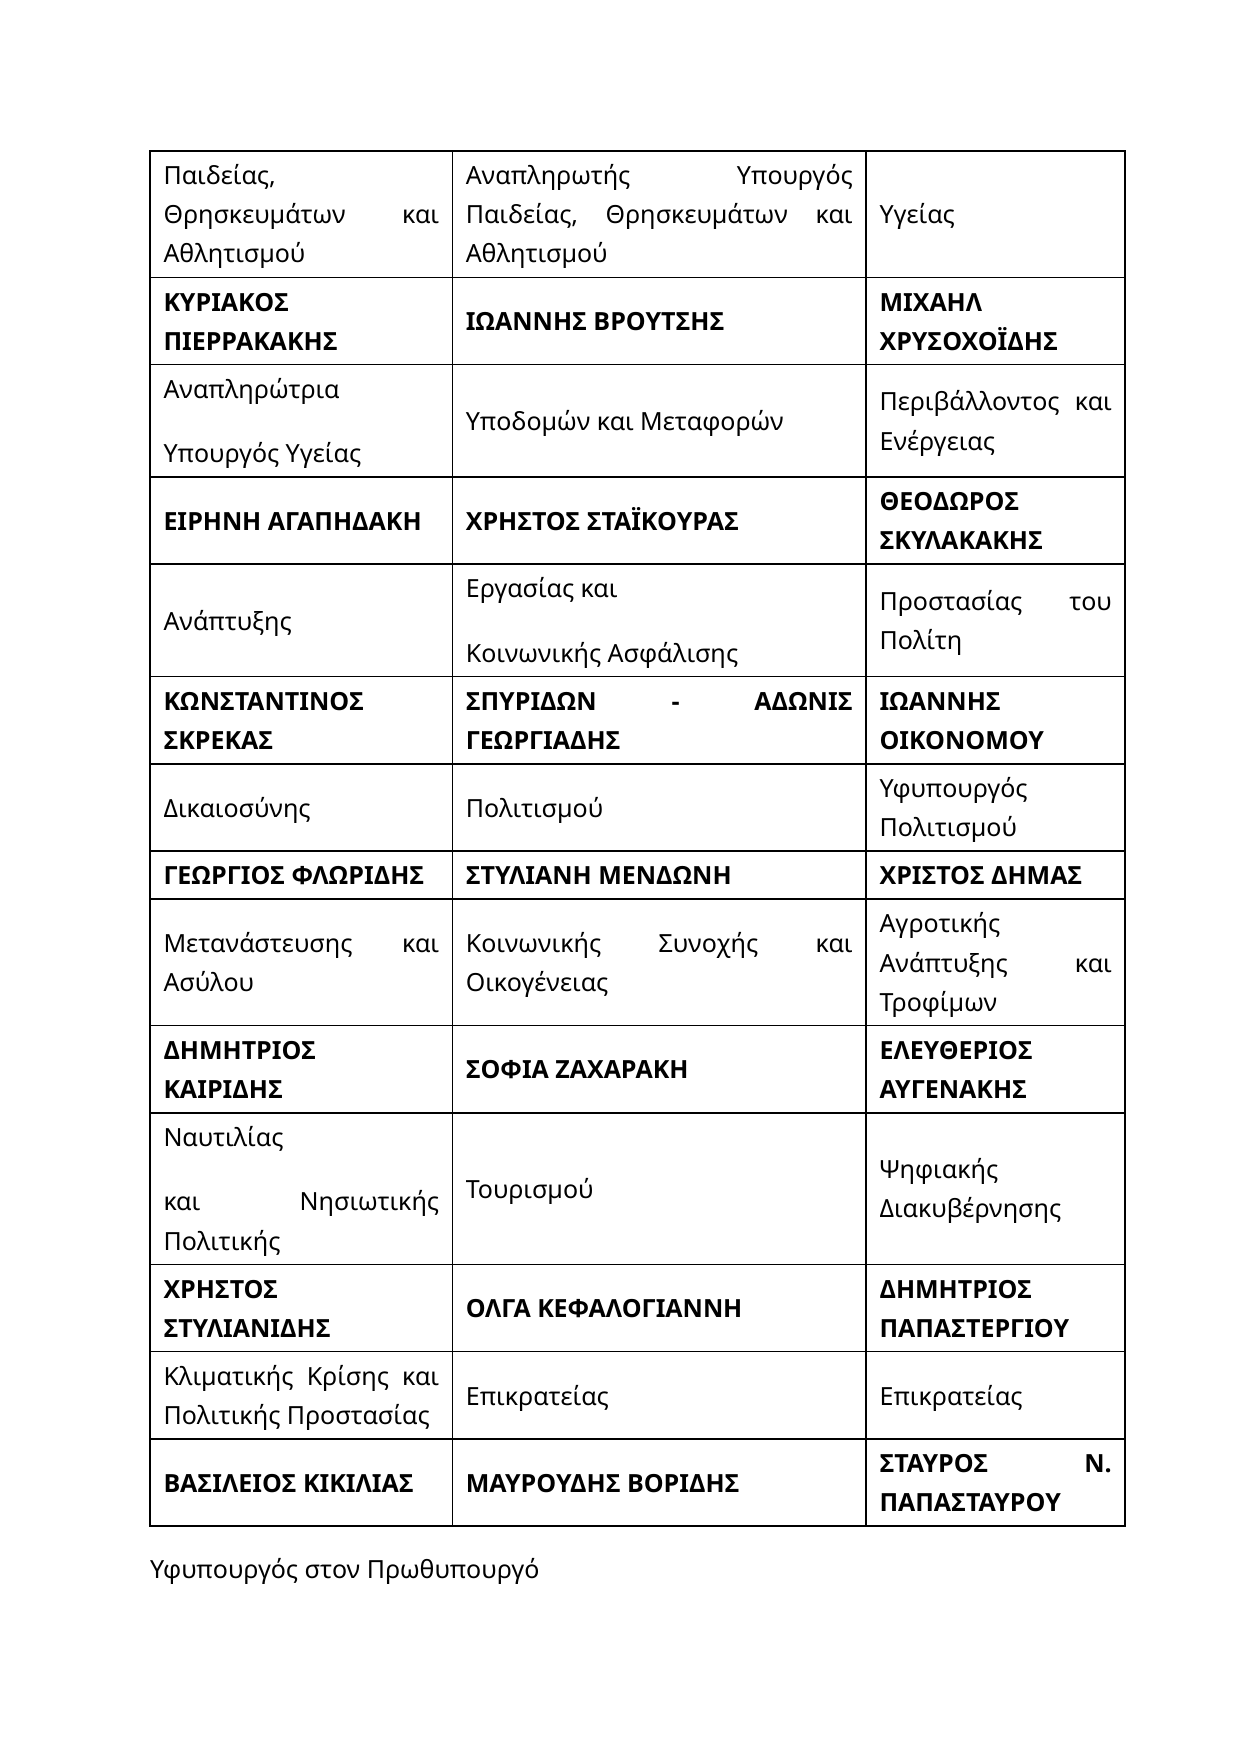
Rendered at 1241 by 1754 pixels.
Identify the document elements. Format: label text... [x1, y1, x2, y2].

table_cell Επικρατείας [867, 1352, 1124, 1438]
table_cell ΣΠΥΡΙΔΩΝ - ΑΔΩΝΙΣ ΓΕΩΡΓΙΑΔΗΣ [453, 677, 865, 763]
table_cell ΓΕΩΡΓΙΟΣ ΦΛΩΡΙΔΗΣ [151, 852, 452, 898]
table_cell Προστασίας του Πολίτη [867, 565, 1124, 676]
text Υφυπουργός στον Πρωθυπουργό [150, 1552, 1090, 1586]
table_cell Τουρισμού [453, 1114, 865, 1263]
table_cell Εργασίας και Κοινωνικής Ασφάλισης [453, 565, 865, 676]
table_cell ΘΕΟΔΩΡΟΣ ΣΚΥΛΑΚΑΚΗΣ [867, 478, 1124, 563]
table_cell Δικαιοσύνης [151, 765, 452, 850]
table_cell Αγροτικής Ανάπτυξης και Τροφίμων [867, 900, 1124, 1025]
table_cell Πολιτισμού [453, 765, 865, 850]
table_cell Υποδομών και Μεταφορών [453, 365, 865, 476]
table_cell Ναυτιλίας και Νησιωτικής Πολιτικής [151, 1114, 452, 1263]
table_cell Ανάπτυξης [151, 565, 452, 676]
table_cell ΣΤΑΥΡΟΣ Ν. ΠΑΠΑΣΤΑΥΡΟΥ [867, 1440, 1124, 1525]
table_cell Κοινωνικής Συνοχής και Οικογένειας [453, 900, 865, 1025]
table_cell Αναπληρώτρια Υπουργός Υγείας [151, 365, 452, 476]
table_cell ΜΑΥΡΟΥΔΗΣ ΒΟΡΙΔΗΣ [453, 1440, 865, 1525]
table_cell ΟΛΓΑ ΚΕΦΑΛΟΓΙΑΝΝΗ [453, 1265, 865, 1351]
table_cell ΙΩΑΝΝΗΣ ΒΡΟΥΤΣΗΣ [453, 278, 865, 364]
table_cell Παιδείας, Θρησκευμάτων και Αθλητισμού [151, 152, 452, 276]
table_cell ΚΥΡΙΑΚΟΣ ΠΙΕΡΡΑΚΑΚΗΣ [151, 278, 452, 364]
table_cell Περιβάλλοντος και Ενέργειας [867, 365, 1124, 476]
table_cell Επικρατείας [453, 1352, 865, 1438]
table_cell Υφυπουργός Πολιτισμού [867, 765, 1124, 850]
table_cell ΧΡΗΣΤΟΣ ΣΤΥΛΙΑΝΙΔΗΣ [151, 1265, 452, 1351]
table_cell ΒΑΣΙΛΕΙΟΣ ΚΙΚΙΛΙΑΣ [151, 1440, 452, 1525]
table_cell Ψηφιακής Διακυβέρνησης [867, 1114, 1124, 1263]
table_cell ΔΗΜΗΤΡΙΟΣ ΠΑΠΑΣΤΕΡΓΙΟΥ [867, 1265, 1124, 1351]
table_cell ΕΛΕΥΘΕΡΙΟΣ ΑΥΓΕΝΑΚΗΣ [867, 1026, 1124, 1112]
table_cell Μετανάστευσης και Ασύλου [151, 900, 452, 1025]
table_cell ΕΙΡΗΝΗ ΑΓΑΠΗΔΑΚΗ [151, 478, 452, 563]
table_cell Υγείας [867, 152, 1124, 276]
table_cell ΔΗΜΗΤΡΙΟΣ ΚΑΙΡΙΔΗΣ [151, 1026, 452, 1112]
table_cell ΣΟΦΙΑ ΖΑΧΑΡΑΚΗ [453, 1026, 865, 1112]
table_cell Αναπληρωτής Υπουργός Παιδείας, Θρησκευμάτων και Αθλητισμού [453, 152, 865, 276]
table_cell ΧΡΙΣΤΟΣ ΔΗΜΑΣ [867, 852, 1124, 898]
table_cell ΜΙΧΑΗΛ ΧΡΥΣΟΧΟΪΔΗΣ [867, 278, 1124, 364]
table_cell ΙΩΑΝΝΗΣ ΟΙΚΟΝΟΜΟΥ [867, 677, 1124, 763]
table_cell ΣΤΥΛΙΑΝΗ ΜΕΝΔΩΝΗ [453, 852, 865, 898]
table_cell ΧΡΗΣΤΟΣ ΣΤΑΪΚΟΥΡΑΣ [453, 478, 865, 563]
table_cell ΚΩΝΣΤΑΝΤΙΝΟΣ ΣΚΡΕΚΑΣ [151, 677, 452, 763]
table_cell Κλιματικής Κρίσης και Πολιτικής Προστασίας [151, 1352, 452, 1438]
